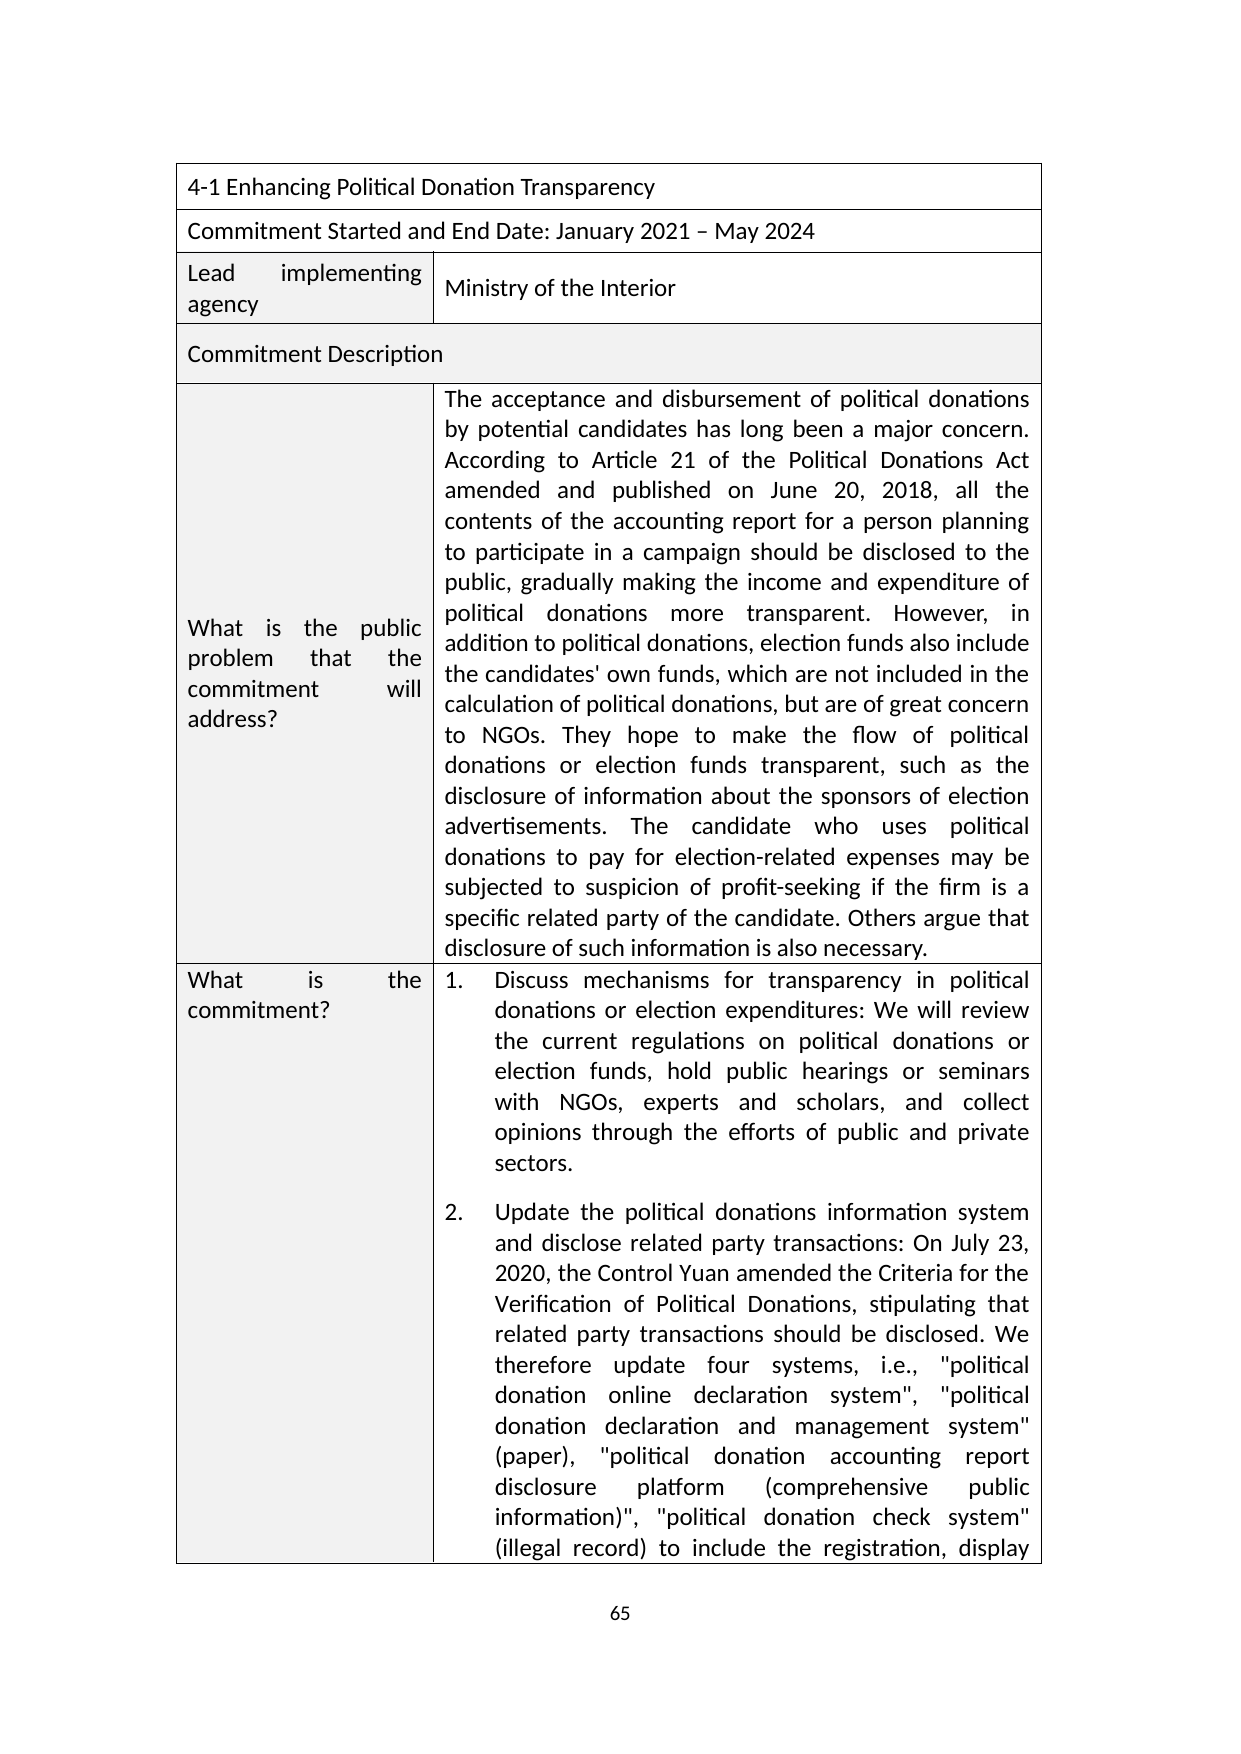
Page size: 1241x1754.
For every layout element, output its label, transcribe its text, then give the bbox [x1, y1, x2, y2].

table_cell What is the commitment? [177, 964, 433, 1562]
table_cell What is the public problem that the commitment will address? [177, 384, 433, 963]
table_cell Commitment Started and End Date: January 2021 – May 2024 [177, 210, 1041, 251]
table_header 4-1 Enhancing Political Donation Transparency [177, 164, 1041, 209]
table_cell Lead implementing agency [177, 253, 433, 323]
table_cell Discuss mechanisms for transparency in political donations or election expenditures: We will review the current regulations on political donations or election funds, hold public hearings or seminars with NGOs, experts and scholars, and collect opinions through the efforts of public and private sectors. Update the political donations information system and disclose related party transactions: On July 23, 2020, the Control Yuan amended the Criteria for the Verification of Political Donations, stipulating that related party transactions should be disclosed. We therefore update four systems, i.e., "political donation online declaration system", "political donation declaration and management system" (paper), "political donation accounting report disclosure platform (comprehensive public information)", "political donation check system" (illegal record) to include the registration, display [434, 964, 1041, 1562]
table_cell The acceptance and disbursement of political donations by potential candidates has long been a major concern. According to Article 21 of the Political Donations Act amended and published on June 20, 2018, all the contents of the accounting report for a person planning to participate in a campaign should be disclosed to the public, gradually making the income and expenditure of political donations more transparent. However, in addition to political donations, election funds also include the candidates' own funds, which are not included in the calculation of political donations, but are of great concern to NGOs. They hope to make the flow of political donations or election funds transparent, such as the disclosure of information about the sponsors of election advertisements. The candidate who uses political donations to pay for election-related expenses may be subjected to suspicion of profit-seeking if the firm is a specific related party of the candidate. Others argue that disclosure of such information is also necessary. [434, 384, 1041, 963]
table_cell Commitment Description [177, 324, 1041, 382]
table_cell Ministry of the Interior [434, 253, 1041, 323]
